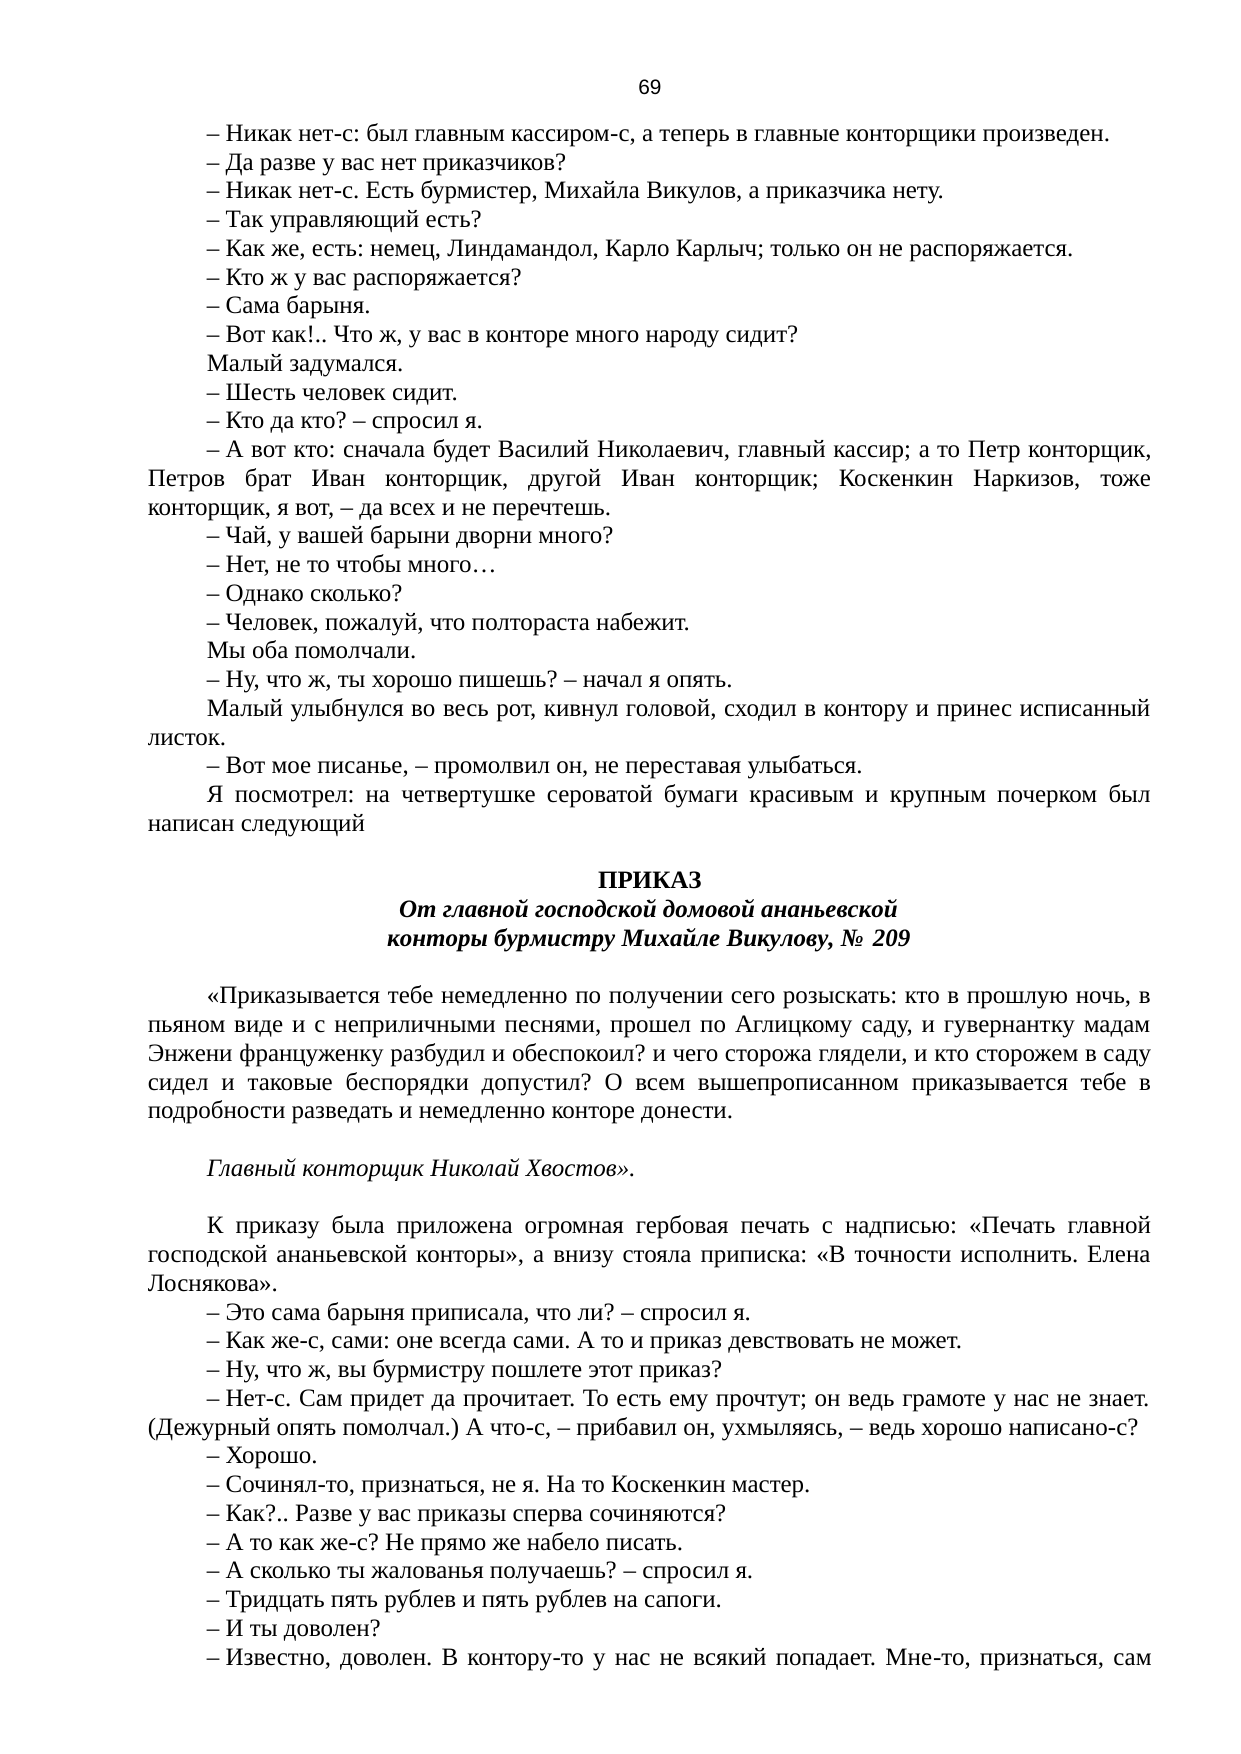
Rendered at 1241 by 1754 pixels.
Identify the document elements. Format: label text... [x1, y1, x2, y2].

text конторы бурмистру Михайле Викулову, № 209 [148, 923, 1152, 952]
text – Кто да кто? – спросил я. [148, 406, 1152, 434]
text – Нет‑с. Сам придет да прочитает. То есть ему прочтут; он ведь грамоте у нас не знает. (Дежурный опять помолчал.) А что‑с, – прибавил он, ухмыляясь, – ведь хорошо написано‑с? [148, 1383, 1152, 1441]
text – Кто ж у вас распоряжается? [148, 262, 1152, 291]
text Я посмотрел: на четвертушке сероватой бумаги красивым и крупным почерком был написан следующий [148, 779, 1152, 837]
text – Это сама барыня приписала, что ли? – спросил я. [148, 1297, 1152, 1326]
text – Известно, доволен. В контору‑то у нас не всякий попадает. Мне‑то, признаться, сам [148, 1642, 1152, 1671]
text – А вот кто: сначала будет Василий Николаевич, главный кассир; а то Петр конторщик, Петров брат Иван конторщик, другой Иван конторщик; Коскенкин Наркизов, тоже конторщик, я вот, – да всех и не перечтешь. [148, 434, 1152, 521]
text – Вот мое писанье, – промолвил он, не переставая улыбаться. [148, 751, 1152, 779]
text К приказу была приложена огромная гербовая печать с надписью: «Печать главной господской ананьевской конторы», а внизу стояла приписка: «В точности исполнить. Елена Лоснякова». [148, 1211, 1152, 1297]
text – Да разве у вас нет приказчиков? [148, 147, 1152, 176]
text – Чай, у вашей барыни дворни много? [148, 521, 1152, 549]
text – Как же, есть: немец, Линдамандол, Карло Карлыч; только он не распоряжается. [148, 233, 1152, 262]
text Главный конторщик Николай Хвостов». [148, 1153, 1152, 1182]
text – А то как же‑с? Не прямо же набело писать. [148, 1527, 1152, 1556]
text Мы оба помолчали. [148, 636, 1152, 664]
text ПРИКАЗ [148, 866, 1152, 894]
text «Приказывается тебе немедленно по получении сего розыскать: кто в прошлую ночь, в пьяном виде и с неприличными песнями, прошел по Аглицкому саду, и гувернантку мадам Энжени француженку разбудил и обеспокоил? и чего сторожа глядели, и кто сторожем в саду сидел и таковые беспорядки допустил? О всем вышепрописанном приказывается тебе в подробности разведать и немедленно конторе донести. [148, 981, 1152, 1124]
text – Как же‑с, сами: оне всегда сами. А то и приказ девствовать не может. [148, 1326, 1152, 1354]
text Малый улыбнулся во весь рот, кивнул головой, сходил в контору и принес исписанный листок. [148, 693, 1152, 751]
text – Никак нет‑с: был главным кассиром‑с, а теперь в главные конторщики произведен. [148, 118, 1152, 147]
text – Хорошо. [148, 1441, 1152, 1469]
text – Как?.. Разве у вас приказы сперва сочиняются? [148, 1498, 1152, 1527]
text – Шесть человек сидит. [148, 377, 1152, 406]
text – Ну, что ж, вы бурмистру пошлете этот приказ? [148, 1354, 1152, 1383]
text Малый задумался. [148, 348, 1152, 377]
text – Так управляющий есть? [148, 204, 1152, 233]
text – Человек, пожалуй, что полтораста набежит. [148, 607, 1152, 636]
text – Ну, что ж, ты хорошо пишешь? – начал я опять. [148, 664, 1152, 693]
text От главной господской домовой ананьевской [148, 894, 1152, 923]
text – Однако сколько? [148, 578, 1152, 607]
text – Сама барыня. [148, 291, 1152, 319]
text – Сочинял‑то, признаться, не я. На то Коскенкин мастер. [148, 1469, 1152, 1498]
text – И ты доволен? [148, 1613, 1152, 1642]
text – Нет, не то чтобы много… [148, 549, 1152, 578]
text – А сколько ты жалованья получаешь? – спросил я. [148, 1556, 1152, 1584]
text – Вот как!.. Что ж, у вас в конторе много народу сидит? [148, 319, 1152, 348]
text – Тридцать пять рублев и пять рублев на сапоги. [148, 1584, 1152, 1613]
text – Никак нет‑с. Есть бурмистер, Михайла Викулов, а приказчика нету. [148, 176, 1152, 204]
